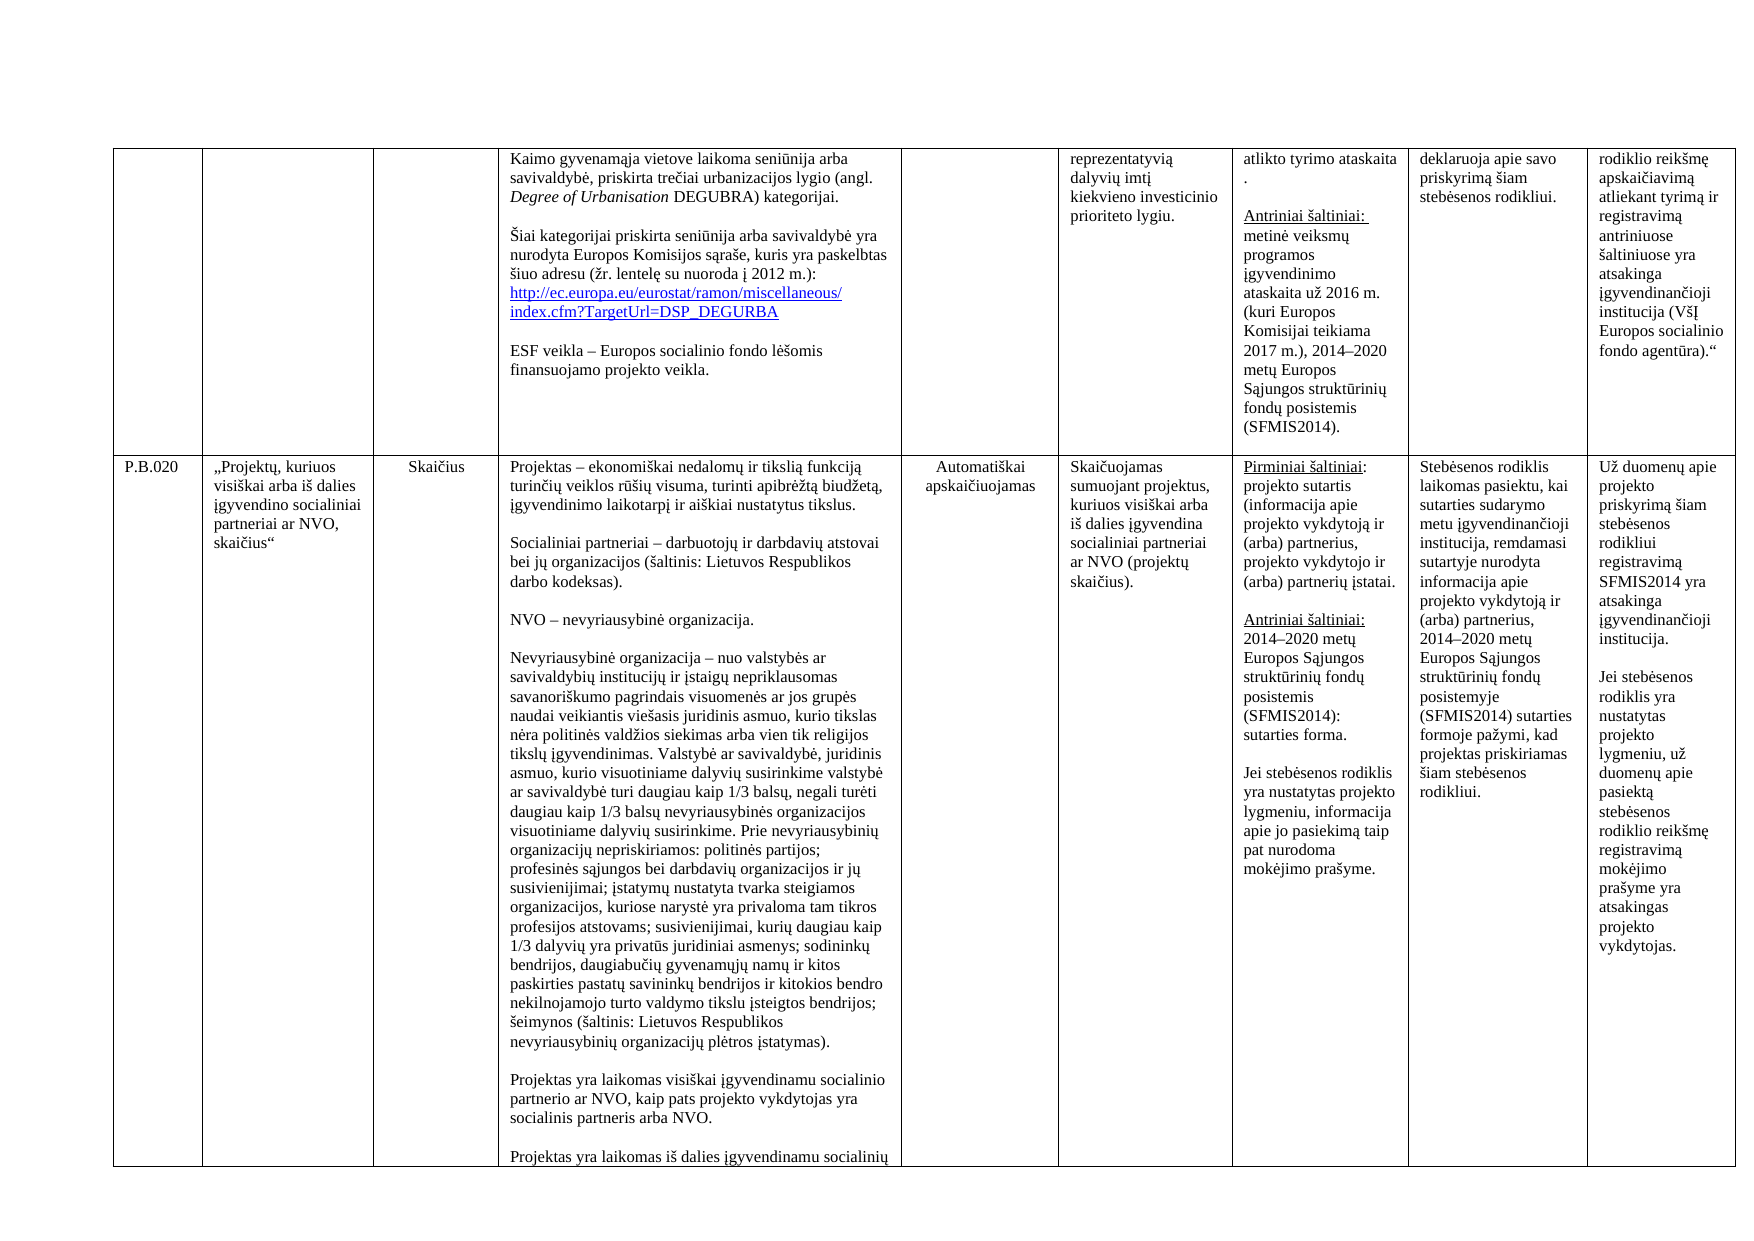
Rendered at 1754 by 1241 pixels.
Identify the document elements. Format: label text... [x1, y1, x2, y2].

table_cell Skaičuojamas sumuojant projektus, kuriuos visiškai arba iš dalies įgyvendina socialiniai partneriai ar NVO (projektų skaičius). [1059, 456, 1232, 1166]
table_cell Pirminiai šaltiniai: projekto sutartis (informacija apie projekto vykdytoją ir (arba) partnerius, projekto vykdytojo ir (arba) partnerių įstatai. Antriniai šaltiniai: 2014–2020 metų Europos Sąjungos struktūrinių fondų posistemis (SFMIS2014): sutarties forma. Jei stebėsenos rodiklis yra nustatytas projekto lygmeniu, informacija apie jo pasiekimą taip pat nurodoma mokėjimo prašyme. [1233, 456, 1408, 1166]
table_cell rodiklio reikšmę apskaičiavimą atliekant tyrimą ir registravimą antriniuose šaltiniuose yra atsakinga įgyvendinančioji institucija (VšĮ Europos socialinio fondo agentūra).“ [1588, 149, 1735, 455]
table_cell Skaičius [374, 456, 498, 1166]
table_cell Stebėsenos rodiklis laikomas pasiektu, kai sutarties sudarymo metu įgyvendinančioji institucija, remdamasi sutartyje nurodyta informacija apie projekto vykdytoją ir (arba) partnerius, 2014–2020 metų Europos Sąjungos struktūrinių fondų posistemyje (SFMIS2014) sutarties formoje pažymi, kad projektas priskiriamas šiam stebėsenos rodikliui. [1409, 456, 1587, 1166]
table_cell „Projektų, kuriuos visiškai arba iš dalies įgyvendino socialiniai partneriai ar NVO, skaičius“ [203, 456, 373, 1166]
table_cell P.B.020 [114, 456, 202, 1166]
table_cell Automatiškai apskaičiuojamas [902, 456, 1058, 1166]
table_cell Projektas – ekonomiškai nedalomų ir tikslią funkciją turinčių veiklos rūšių visuma, turinti apibrėžtą biudžetą, įgyvendinimo laikotarpį ir aiškiai nustatytus tikslus. Socialiniai partneriai – darbuotojų ir darbdavių atstovai bei jų organizacijos (šaltinis: Lietuvos Respublikos darbo kodeksas). NVO – nevyriausybinė organizacija. Nevyriausybinė organizacija – nuo valstybės ar savivaldybių institucijų ir įstaigų nepriklausomas savanoriškumo pagrindais visuomenės ar jos grupės naudai veikiantis viešasis juridinis asmuo, kurio tikslas nėra politinės valdžios siekimas arba vien tik religijos tikslų įgyvendinimas. Valstybė ar savivaldybė, juridinis asmuo, kurio visuotiniame dalyvių susirinkime valstybė ar savivaldybė turi daugiau kaip 1/3 balsų, negali turėti daugiau kaip 1/3 balsų nevyriausybinės organizacijos visuotiniame dalyvių susirinkime. Prie nevyriausybinių organizacijų nepriskiriamos: politinės partijos; profesinės sąjungos bei darbdavių organizacijos ir jų susivienijimai; įstatymų nustatyta tvarka steigiamos organizacijos, kuriose narystė yra privaloma tam tikros profesijos atstovams; susivienijimai, kurių daugiau kaip 1/3 dalyvių yra privatūs juridiniai asmenys; sodininkų bendrijos, daugiabučių gyvenamųjų namų ir kitos paskirties pastatų savininkų bendrijos ir kitokios bendro nekilnojamojo turto valdymo tikslu įsteigtos bendrijos; šeimynos (šaltinis: Lietuvos Respublikos nevyriausybinių organizacijų plėtros įstatymas). Projektas yra laikomas visiškai įgyvendinamu socialinio partnerio ar NVO, kaip pats projekto vykdytojas yra socialinis partneris arba NVO. Projektas yra laikomas iš dalies įgyvendinamu socialinių [499, 456, 901, 1166]
table_cell atlikto tyrimo ataskaita . Antriniai šaltiniai: metinė veiksmų programos įgyvendinimo ataskaita už 2016 m. (kuri Europos Komisijai teikiama 2017 m.), 2014–2020 metų Europos Sąjungos struktūrinių fondų posistemis (SFMIS2014). [1233, 149, 1408, 455]
table_cell [902, 149, 1058, 455]
table_cell [114, 149, 202, 455]
table_cell Kaimo gyvenamąja vietove laikoma seniūnija arba savivaldybė, priskirta trečiai urbanizacijos lygio (angl. Degree of Urbanisation DEGUBRA) kategorijai. Šiai kategorijai priskirta seniūnija arba savivaldybė yra nurodyta Europos Komisijos sąraše, kuris yra paskelbtas šiuo adresu (žr. lentelę su nuoroda į 2012 m.): http://ec.europa.eu/eurostat/ramon/miscellaneous/index.cfm?TargetUrl=DSP_DEGURBA ESF veikla – Europos socialinio fondo lėšomis finansuojamo projekto veikla. [499, 149, 901, 455]
table_cell reprezentatyvią dalyvių imtį kiekvieno investicinio prioriteto lygiu. [1059, 149, 1232, 455]
table_cell [203, 149, 373, 455]
table_cell [374, 149, 498, 455]
table_cell Už duomenų apie projekto priskyrimą šiam stebėsenos rodikliui registravimą SFMIS2014 yra atsakinga įgyvendinančioji institucija. Jei stebėsenos rodiklis yra nustatytas projekto lygmeniu, už duomenų apie pasiektą stebėsenos rodiklio reikšmę registravimą mokėjimo prašyme yra atsakingas projekto vykdytojas. [1588, 456, 1735, 1166]
table_cell deklaruoja apie savo priskyrimą šiam stebėsenos rodikliui. [1409, 149, 1587, 455]
